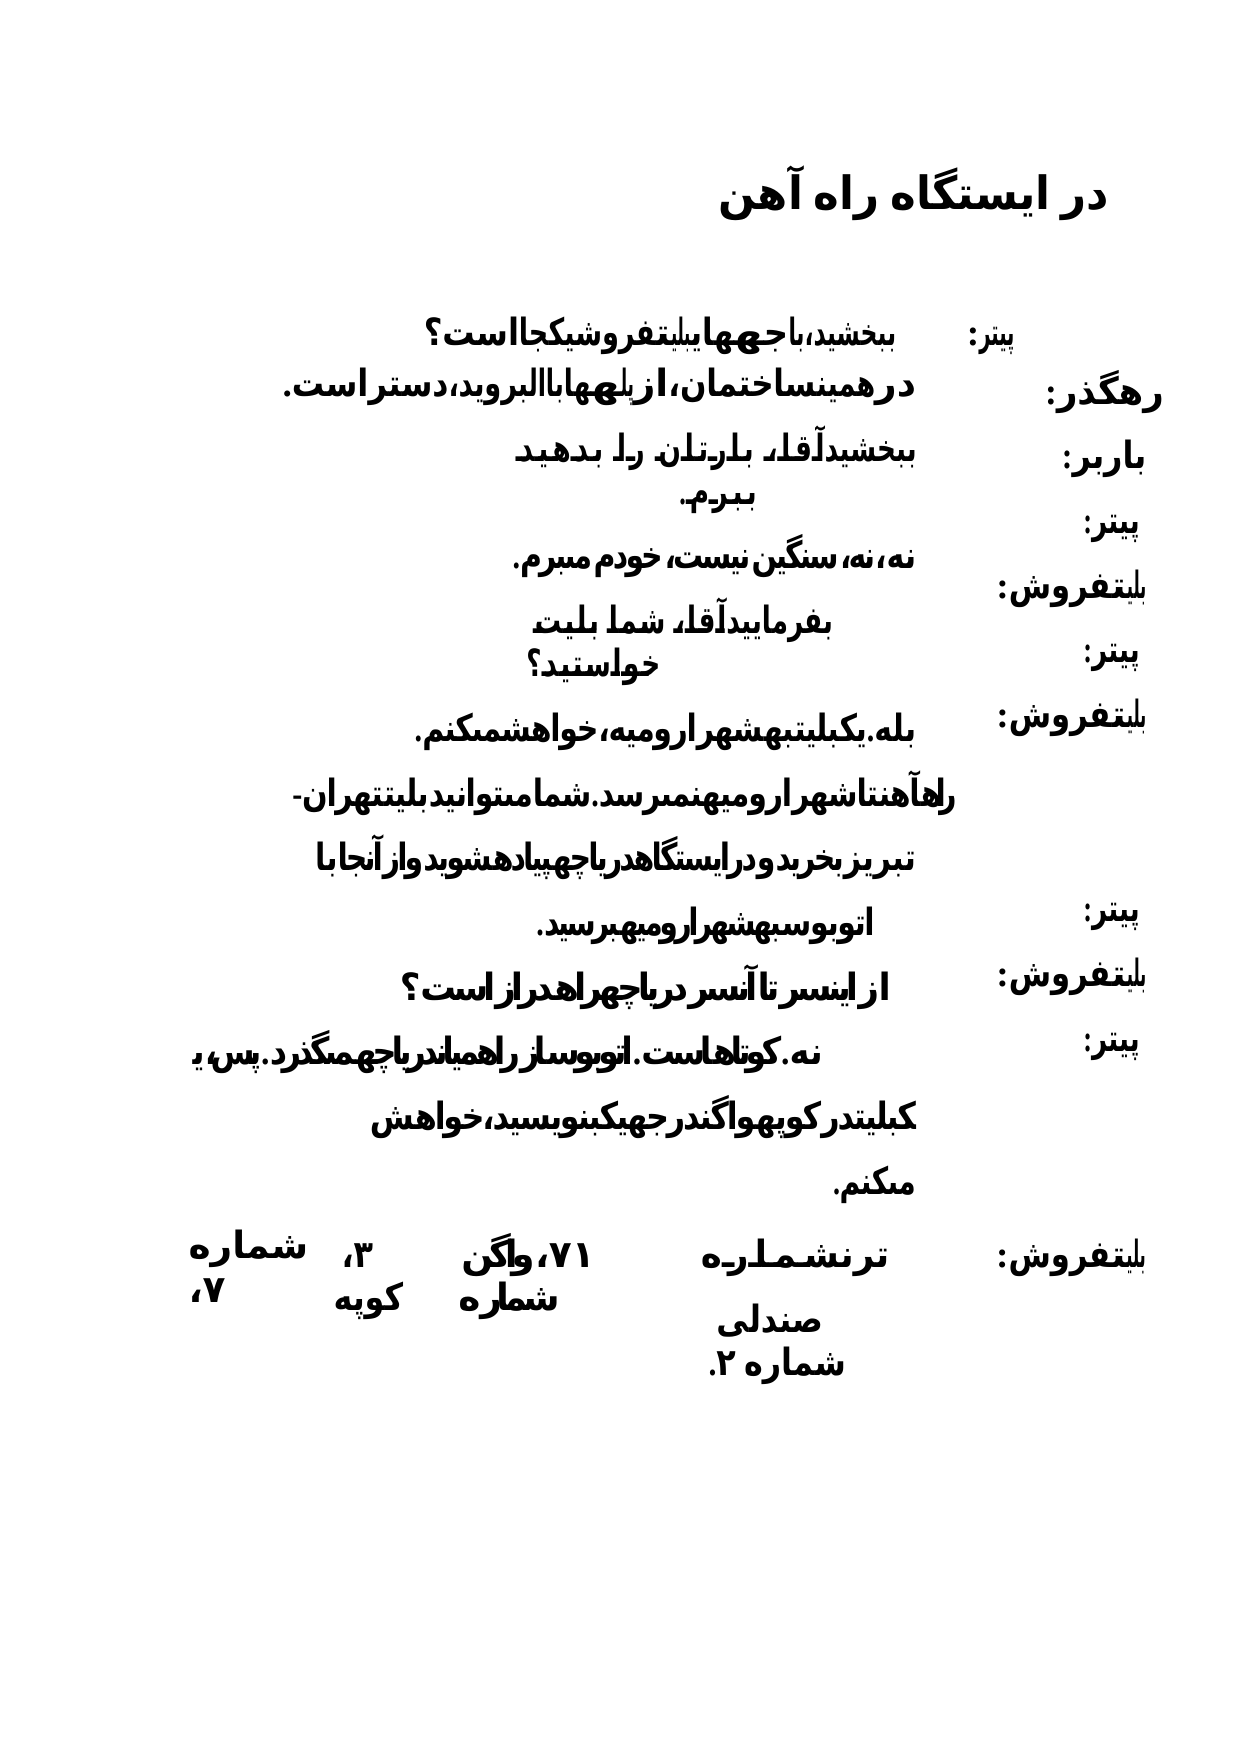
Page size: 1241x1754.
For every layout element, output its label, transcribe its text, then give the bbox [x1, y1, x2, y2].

text رھگذر: [1045, 369, 1201, 412]
text شماره ٧، [188, 1224, 316, 1310]
text پيتر: [1058, 1016, 1164, 1059]
text راهآھنتاشھراروميهنمىرسد.شمامىتوانيدبليتتھران-تبريزبخريدودرايستگاهدرياچهپيادهشويدوازآنجابا [233, 771, 937, 879]
text صندلی شماره ٢. [708, 1297, 919, 1384]
text پيتر: ببخشيد،باجهھایبليتفروشیکجااست؟ [424, 311, 1201, 354]
text بليتفروش: [996, 1233, 1201, 1276]
text پيتر: [1058, 498, 1164, 542]
text بليتفروش: [996, 563, 1201, 606]
text بليتفروش: [996, 692, 1201, 736]
text ازاينسرتاآنسردرياچهراهدرازاست؟ [400, 965, 920, 1008]
text پيتر: [1058, 887, 1164, 930]
text ٧١،واگن شماره [458, 1233, 683, 1319]
text ببخشيدآقا، بارتان را بدھيد ببرم. [516, 426, 919, 512]
text پيتر: [1058, 628, 1164, 671]
subtitle در ايستگاه راه آھن [220, 167, 1109, 219]
text بله.يکبليتبهشھراروميه،خواھشمىکنم. [146, 706, 916, 749]
text ٣، کوپه [333, 1233, 441, 1319]
text درھمينساختمان،ازپلهھاباالبرويد،دستراست. [146, 361, 916, 404]
text مىکنم. [146, 1159, 916, 1202]
text بليتفروش: [996, 951, 1201, 994]
text ترنشماره [701, 1233, 919, 1276]
text اتوبوسبهشھراروميهبرسيد. [536, 900, 920, 943]
text بفرماييدآقا، شما بليت خواستيد؟ [526, 598, 920, 685]
text نه،نه، سنگين نيست، خودم مىبرم. [146, 534, 916, 577]
text نه.کوتاهاست.اتوبوسازراهمياندرياچهمىگذرد.پس،يکبليتدرکوپهواگندرجهيکبنويسيد،خواھش [188, 1030, 916, 1138]
text باربر: [1058, 434, 1149, 477]
